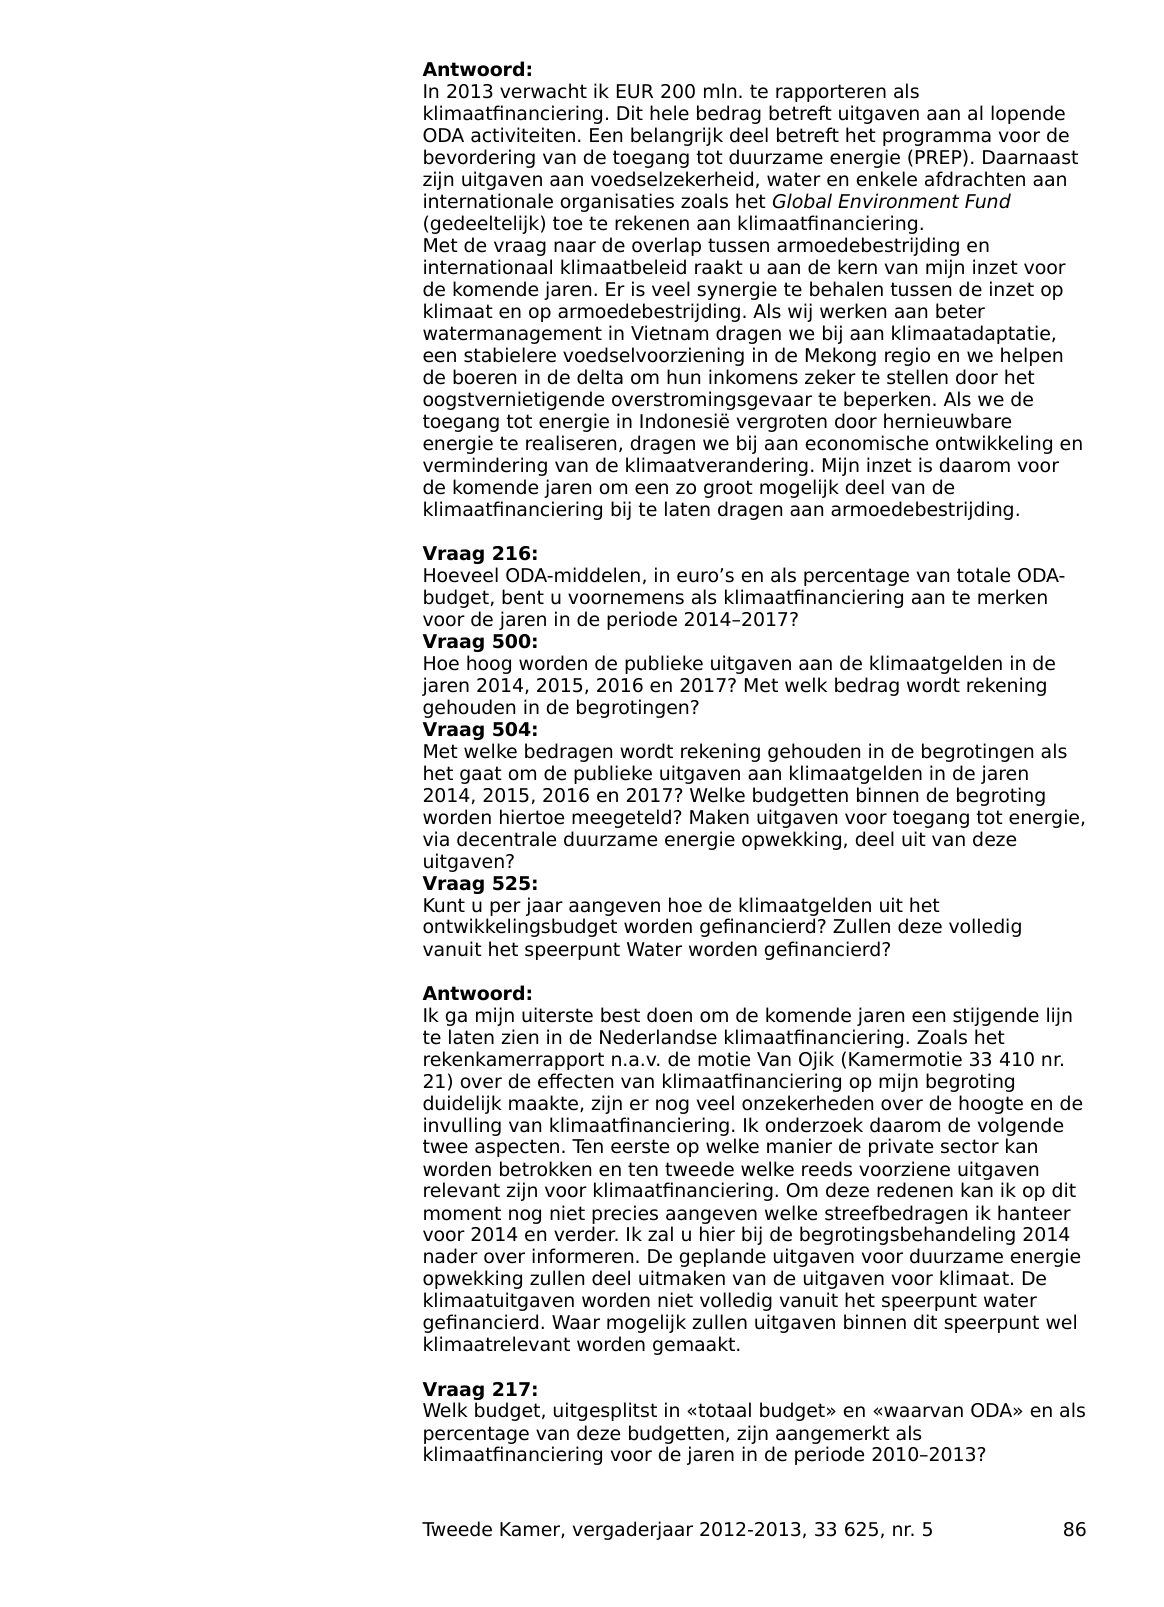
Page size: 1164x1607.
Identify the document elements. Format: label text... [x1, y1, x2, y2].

text Vraag 500: [422, 631, 1087, 653]
text Hoe hoog worden de publieke uitgaven aan de klimaatgelden in de jaren 2014, 2015, 2016 en 2017? Met welk bedrag wordt rekening gehouden in de begrotingen? [422, 653, 1087, 719]
text Met welke bedragen wordt rekening gehouden in de begrotingen als het gaat om de publieke uitgaven aan klimaatgelden in de jaren 2014, 2015, 2016 en 2017? Welke budgetten binnen de begroting worden hiertoe meegeteld? Maken uitgaven voor toegang tot energie, via decentrale duurzame energie opwekking, deel uit van deze uitgaven? [422, 741, 1087, 872]
text Ik ga mijn uiterste best doen om de komende jaren een stijgende lijn te laten zien in de Nederlandse klimaatfinanciering. Zoals het rekenkamerrapport n.a.v. de motie Van Ojik (Kamermotie 33 410 nr. 21) over de effecten van klimaatfinanciering op mijn begroting duidelijk maakte, zijn er nog veel onzekerheden over de hoogte en de invulling van klimaatfinanciering. Ik onderzoek daarom de volgende twee aspecten. Ten eerste op welke manier de private sector kan worden betrokken en ten tweede welke reeds voorziene uitgaven relevant zijn voor klimaatfinanciering. Om deze redenen kan ik op dit moment nog niet precies aangeven welke streefbedragen ik hanteer voor 2014 en verder. Ik zal u hier bij de begrotingsbehandeling 2014 nader over informeren. De geplande uitgaven voor duurzame energie opwekking zullen deel uitmaken van de uitgaven voor klimaat. De klimaatuitgaven worden niet volledig vanuit het speerpunt water gefinancierd. Waar mogelijk zullen uitgaven binnen dit speerpunt wel klimaatrelevant worden gemaakt. [422, 1004, 1087, 1356]
text Antwoord: [422, 59, 1087, 81]
text Kunt u per jaar aangeven hoe de klimaatgelden uit het ontwikkelingsbudget worden gefinancierd? Zullen deze volledig vanuit het speerpunt Water worden gefinancierd? [422, 894, 1087, 960]
text Antwoord: [422, 983, 1087, 1004]
text Welk budget, uitgesplitst in «totaal budget» en «waarvan ODA» en als percentage van deze budgetten, zijn aangemerkt als klimaatfinanciering voor de jaren in de periode 2010–2013? [422, 1400, 1087, 1466]
text Met de vraag naar de overlap tussen armoedebestrijding en internationaal klimaatbeleid raakt u aan de kern van mijn inzet voor de komende jaren. Er is veel synergie te behalen tussen de inzet op klimaat en op armoedebestrijding. Als wij werken aan beter watermanagement in Vietnam dragen we bij aan klimaatadaptatie, een stabielere voedselvoorziening in de Mekong regio en we helpen de boeren in de delta om hun inkomens zeker te stellen door het oogstvernietigende overstromingsgevaar te beperken. Als we de toegang tot energie in Indonesië vergroten door hernieuwbare energie te realiseren, dragen we bij aan economische ontwikkeling en vermindering van de klimaatverandering. Mijn inzet is daarom voor de komende jaren om een zo groot mogelijk deel van de klimaatfinanciering bij te laten dragen aan armoedebestrijding. [422, 235, 1087, 521]
text Vraag 216: [422, 543, 1087, 565]
text In 2013 verwacht ik EUR 200 mln. te rapporteren als klimaatfinanciering. Dit hele bedrag betreft uitgaven aan al lopende ODA activiteiten. Een belangrijk deel betreft het programma voor de bevordering van de toegang tot duurzame energie (PREP). Daarnaast zijn uitgaven aan voedselzekerheid, water en enkele afdrachten aan internationale organisaties zoals het Global Environment Fund (gedeeltelijk) toe te rekenen aan klimaatfinanciering. [422, 81, 1087, 235]
text Hoeveel ODA-middelen, in euro’s en als percentage van totale ODA-budget, bent u voornemens als klimaatfinanciering aan te merken voor de jaren in de periode 2014–2017? [422, 565, 1087, 631]
text Vraag 504: [422, 719, 1087, 741]
text Vraag 525: [422, 872, 1087, 894]
text Vraag 217: [422, 1378, 1087, 1400]
